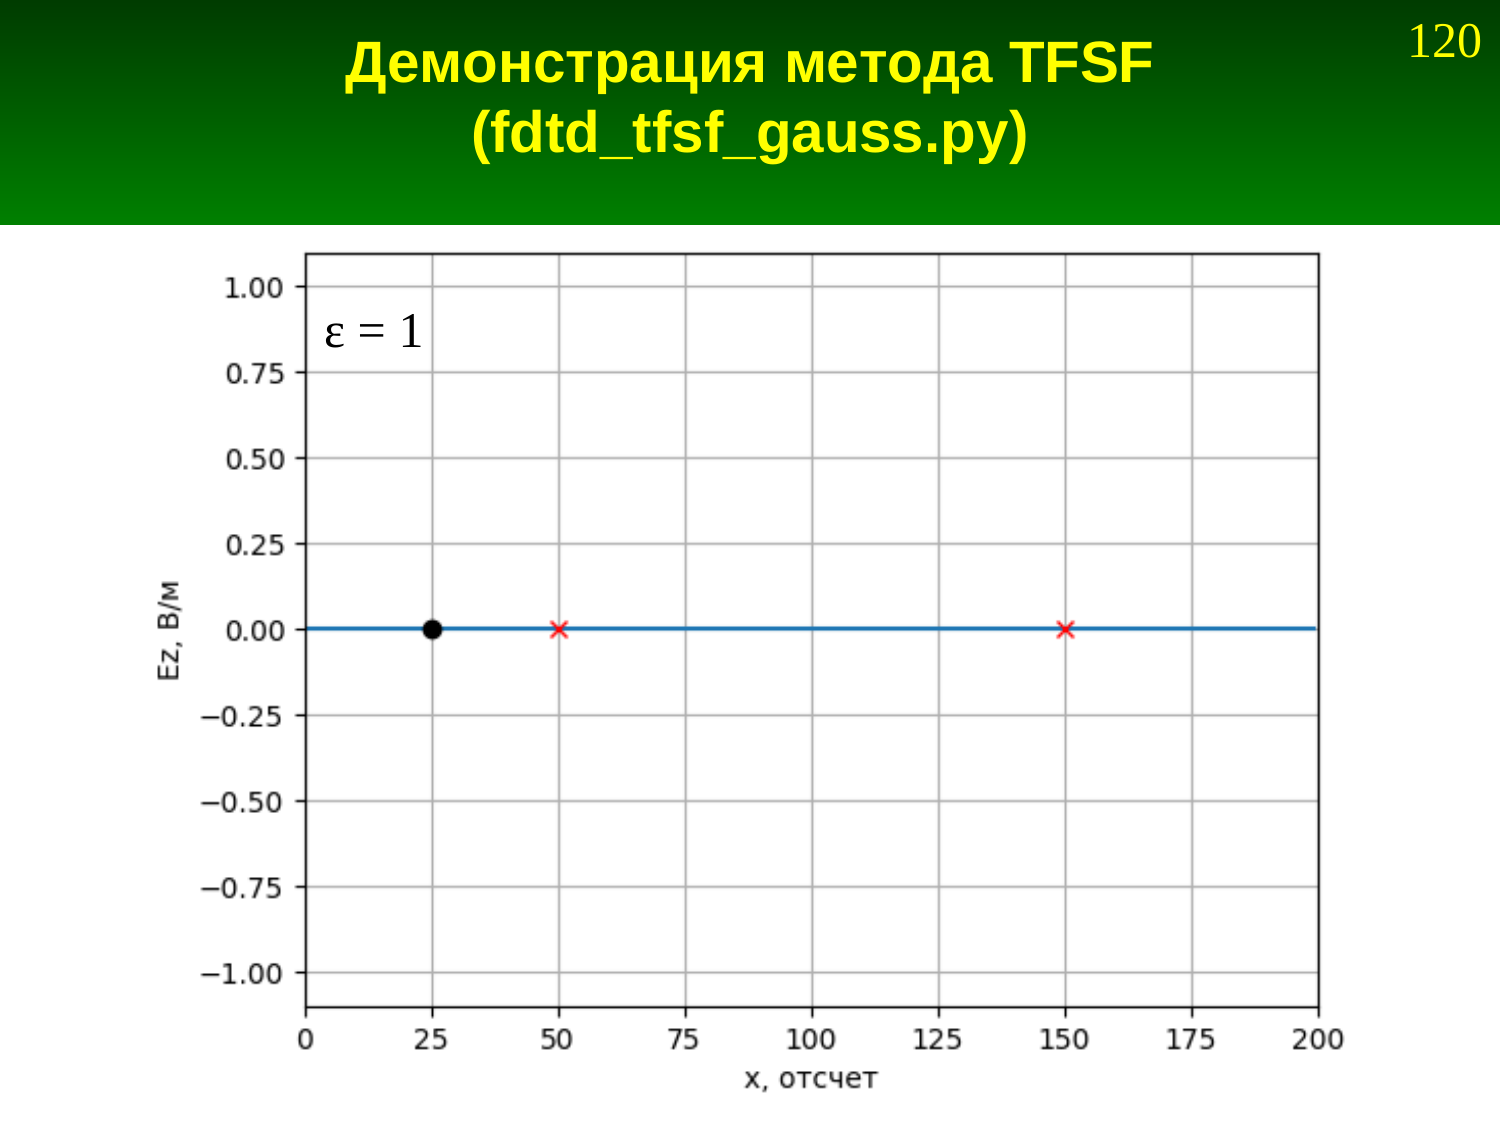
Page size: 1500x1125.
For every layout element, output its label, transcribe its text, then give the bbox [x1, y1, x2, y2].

picture [142, 232, 1358, 1115]
text_box ε = 1 [309, 289, 439, 365]
title Демонстрация метода TFSF (fdtd_tfsf_gauss.py) [63, 0, 1437, 207]
